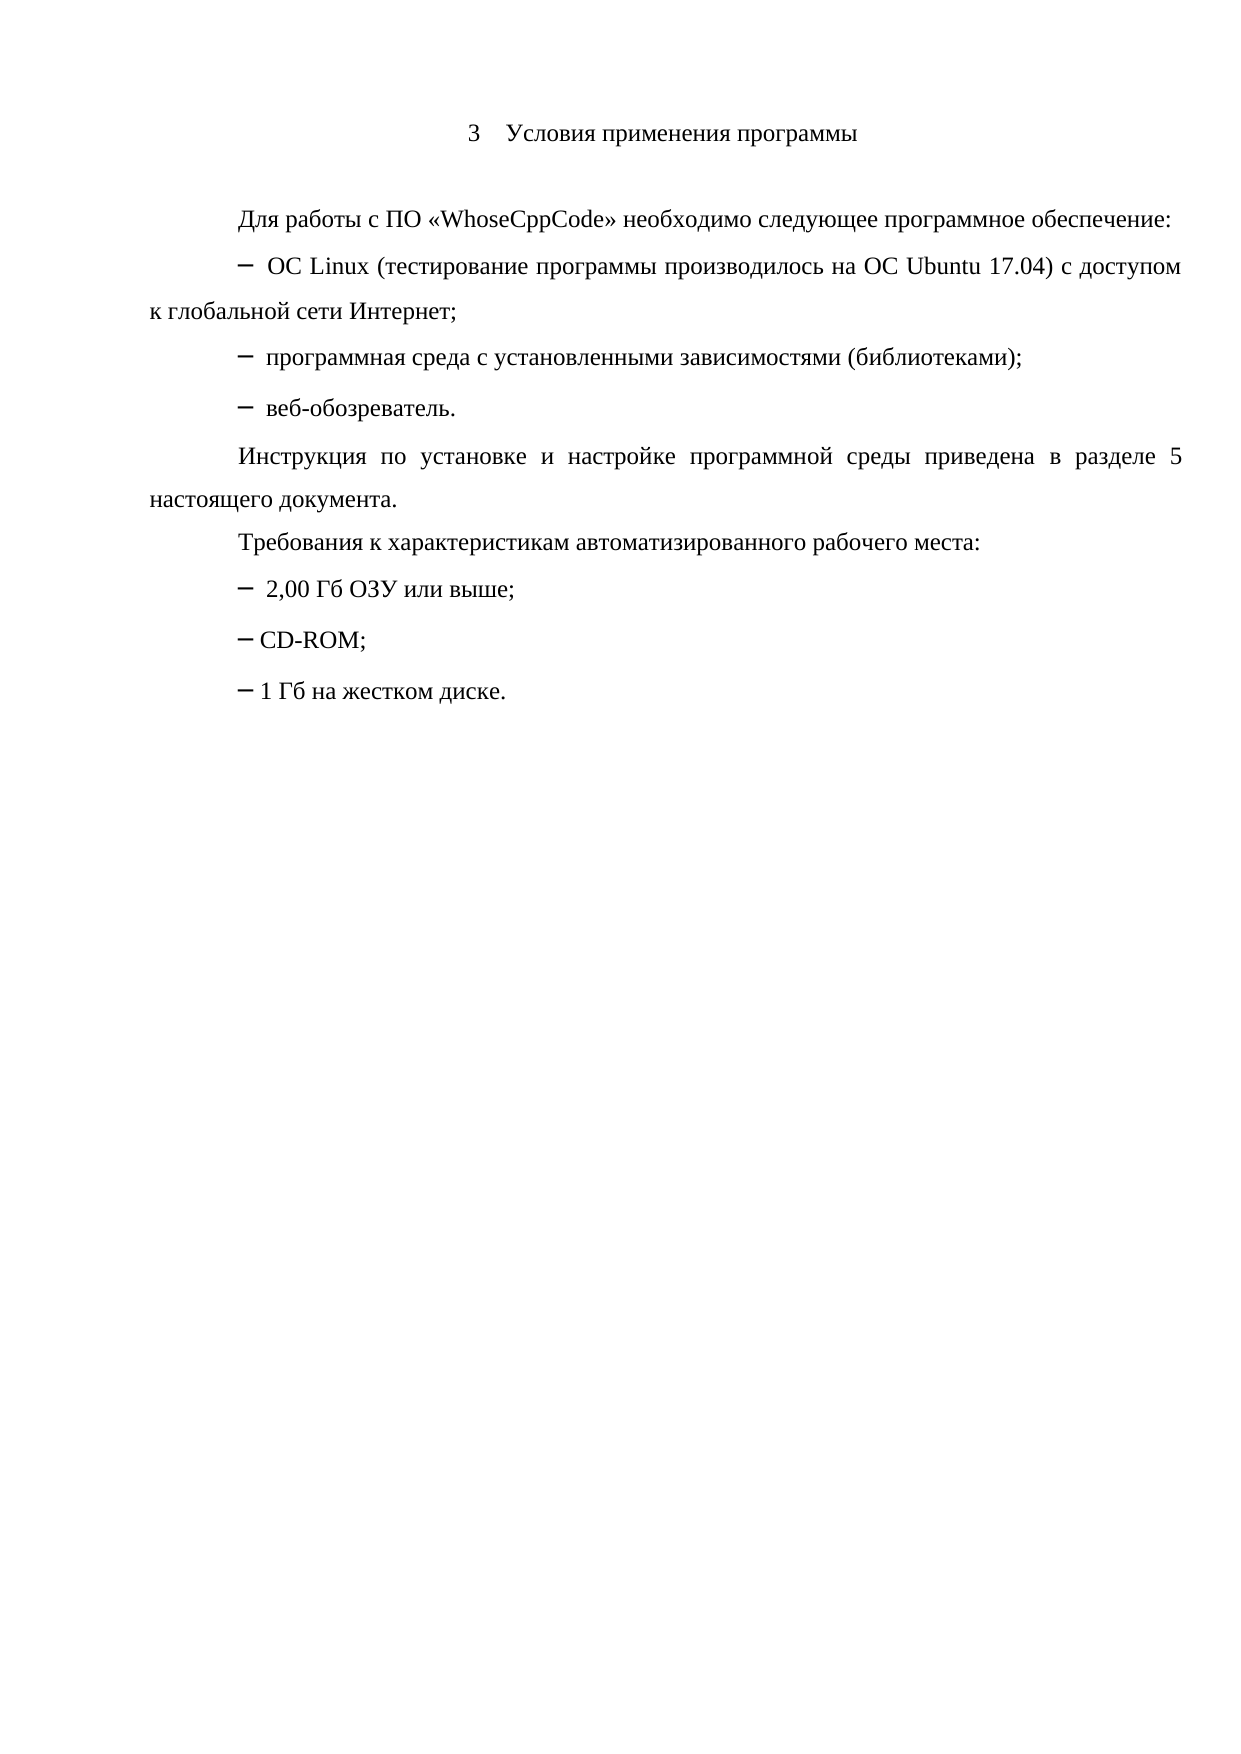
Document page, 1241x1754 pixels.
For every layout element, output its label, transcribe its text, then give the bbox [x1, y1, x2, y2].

list веб-обозреватель. [149, 390, 1182, 424]
list 1 Гб на жестком диске. [149, 673, 1182, 707]
list CD-ROM; [149, 622, 1182, 656]
list программная среда с установленными зависимостями (библиотеками); [149, 339, 1182, 373]
list 2,00 Гб ОЗУ или выше; [149, 571, 1182, 604]
text Для работы с ПО «WhoseCppCode» необходимо следующее программное обеспечение: [149, 204, 1182, 233]
text 3 Условия применения программы [149, 118, 1182, 147]
list ОС Linux (тестирование программы производилось на ОС Ubuntu 17.04) с доступом к глобальной сети Интернет; [149, 247, 1182, 325]
text Требования к характеристикам автоматизированного рабочего места: [149, 527, 1182, 556]
text Инструкция по установке и настройке программной среды приведена в разделе 5 настоящего документа. [149, 441, 1182, 513]
